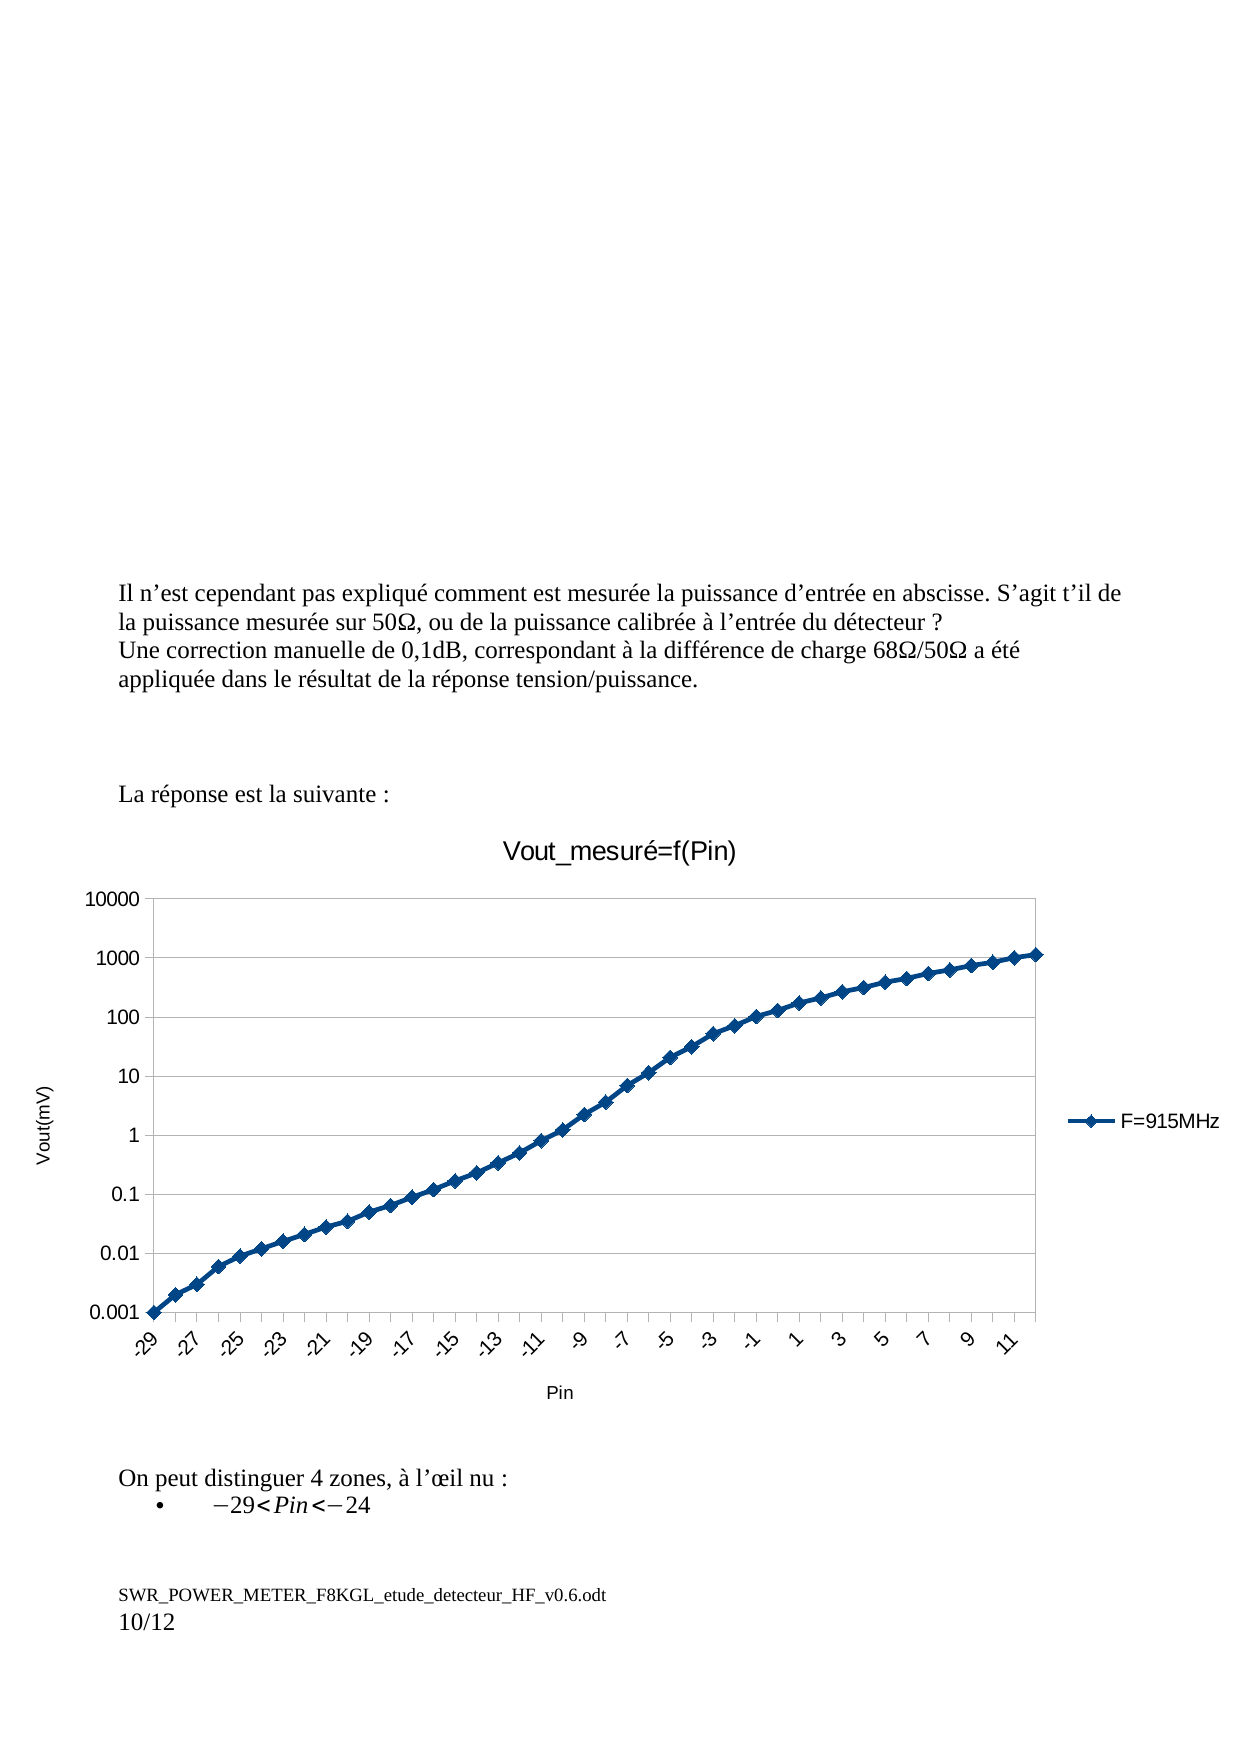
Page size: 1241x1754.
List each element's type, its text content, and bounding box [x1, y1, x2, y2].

text La réponse est la suivante : [118, 779, 1122, 808]
text Il n’est cependant pas expliqué comment est mesurée la puissance d’entrée en abscisse. S’agit t’il de la puissance mesurée sur 50Ω, ou de la puissance calibrée à l’entrée du détecteur ? [118, 578, 1122, 636]
text On peut distinguer 4 zones, à l’œil nu : [118, 1463, 1122, 1492]
text Une correction manuelle de 0,1dB, correspondant à la différence de charge 68Ω/50Ω a été appliquée dans le résultat de la réponse tension/puissance. [118, 636, 1122, 693]
